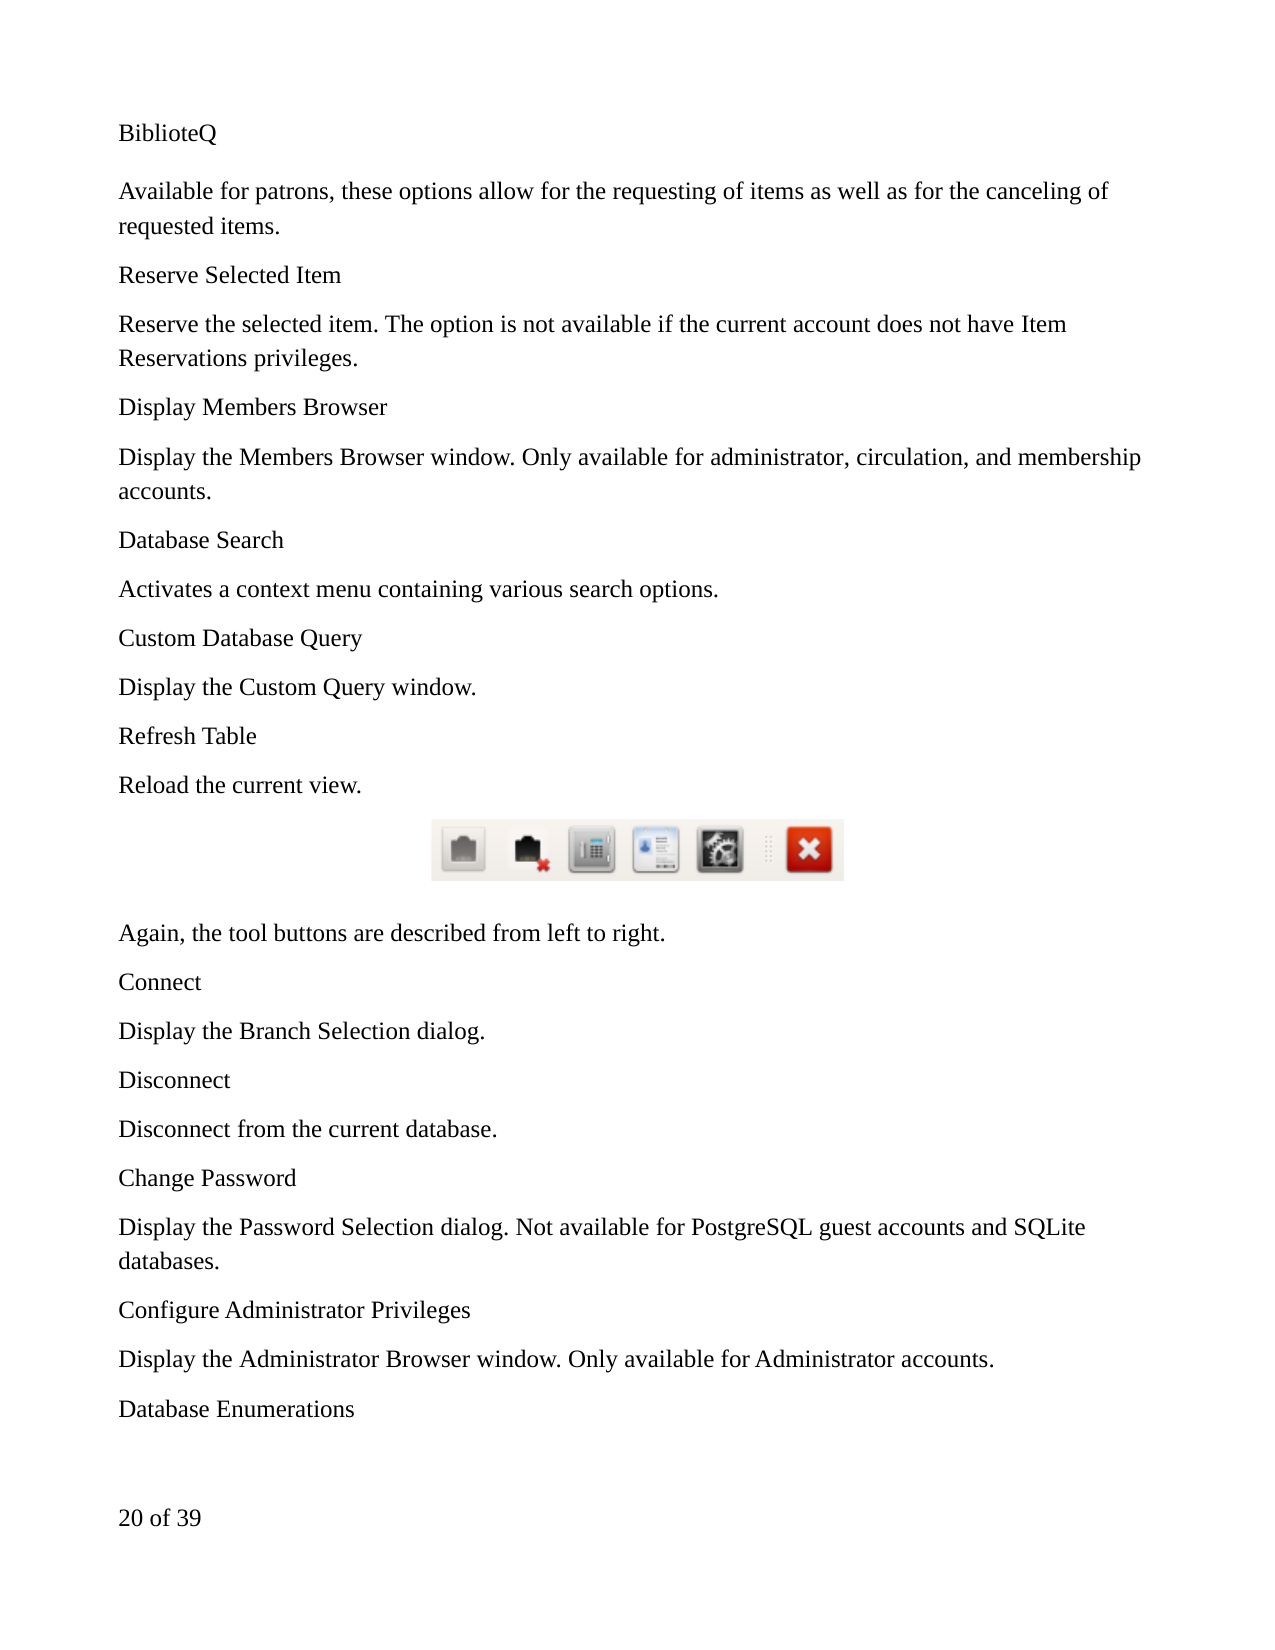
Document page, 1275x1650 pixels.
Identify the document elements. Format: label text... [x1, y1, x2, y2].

text Database Enumerations [118, 1394, 1157, 1422]
text Display the Members Browser window. Only available for administrator, circulation, and membership accounts. [118, 442, 1157, 505]
text Refresh Table [118, 721, 1157, 750]
text Reserve the selected item. The option is not available if the current account does not have Item Reservations privileges. [118, 309, 1157, 372]
text Activates a context menu containing various search options. [118, 574, 1157, 603]
text Change Password [118, 1163, 1157, 1192]
text Disconnect [118, 1065, 1157, 1093]
text Display the Password Selection dialog. Not available for PostgreSQL guest accounts and SQLite databases. [118, 1212, 1157, 1275]
text Display the Administrator Browser window. Only available for Administrator accounts. [118, 1344, 1157, 1373]
text Connect [118, 967, 1157, 995]
text Display the Custom Query window. [118, 672, 1157, 701]
text Database Search [118, 525, 1157, 554]
text Again, the tool buttons are described from left to right. [118, 918, 1157, 946]
text Reload the current view. [118, 770, 1157, 799]
picture [431, 819, 844, 881]
text Available for patrons, these options allow for the requesting of items as well as for the canceling of requested items. [118, 176, 1157, 239]
text Display the Branch Selection dialog. [118, 1016, 1157, 1044]
text Display Members Browser [118, 392, 1157, 421]
text Disconnect from the current database. [118, 1114, 1157, 1143]
text Reserve Selected Item [118, 260, 1157, 289]
text Configure Administrator Privileges [118, 1296, 1157, 1324]
text Custom Database Query [118, 623, 1157, 652]
